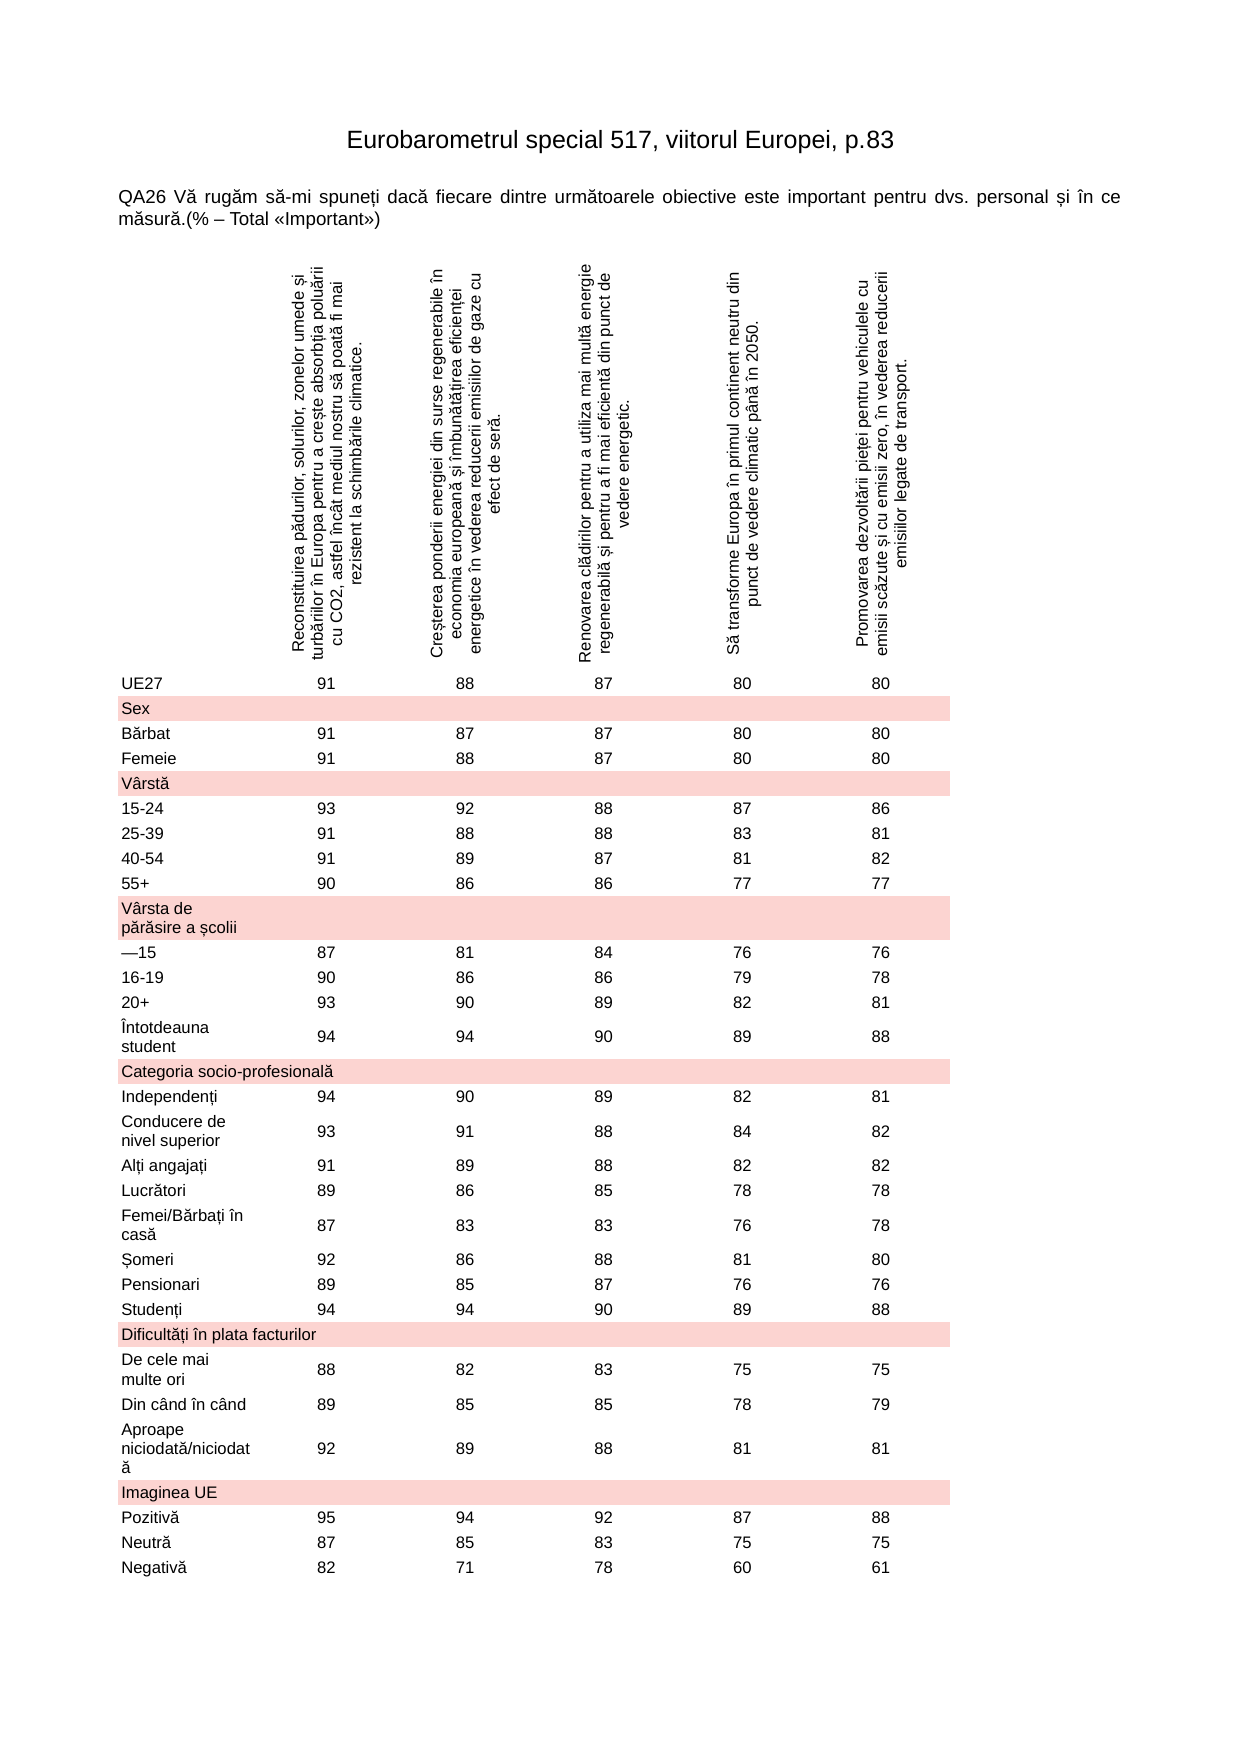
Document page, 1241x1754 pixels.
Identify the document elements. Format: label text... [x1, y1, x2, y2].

table_cell Dificultăți în plata facturilor [118, 1322, 534, 1347]
table_cell 89 [534, 990, 673, 1015]
table_cell 85 [534, 1178, 673, 1203]
table_cell 91 [257, 671, 395, 696]
table_cell De cele mai multe ori [118, 1347, 257, 1391]
table_cell Studenți [118, 1297, 257, 1322]
table_cell 55+ [118, 871, 257, 896]
table_cell 86 [395, 965, 534, 990]
table_cell 80 [811, 671, 950, 696]
table_cell 80 [673, 746, 811, 771]
table_cell 25-39 [118, 821, 257, 846]
table_header Renovarea clădirilor pentru a utiliza mai multă energie regenerabilă și pentru a fi mai eficientă din punct de vedere energetic. [534, 257, 673, 671]
table_cell [395, 696, 534, 721]
table_cell 80 [811, 1247, 950, 1272]
table_cell Șomeri [118, 1247, 257, 1272]
table_cell 75 [673, 1530, 811, 1555]
table_cell 85 [395, 1391, 534, 1416]
table_cell [395, 771, 534, 796]
table_cell 81 [811, 821, 950, 846]
table_cell Vârstă [118, 771, 257, 796]
table_cell 80 [673, 671, 811, 696]
table_cell 82 [811, 1109, 950, 1153]
table_cell 85 [395, 1272, 534, 1297]
table_cell 88 [534, 796, 673, 821]
table_cell 82 [257, 1555, 395, 1580]
table_cell 87 [534, 846, 673, 871]
table_cell 89 [257, 1178, 395, 1203]
table_cell [257, 696, 395, 721]
table_cell Sex [118, 696, 257, 721]
table_cell 89 [395, 1416, 534, 1480]
table_cell [257, 896, 395, 940]
table_cell 83 [534, 1203, 673, 1247]
table_cell 78 [811, 1178, 950, 1203]
table_cell [257, 771, 395, 796]
table_cell 90 [395, 1084, 534, 1109]
table_cell 75 [811, 1530, 950, 1555]
table_cell 87 [534, 746, 673, 771]
table_cell 82 [395, 1347, 534, 1391]
table_cell Imaginea UE [118, 1480, 257, 1505]
table_cell 92 [534, 1505, 673, 1530]
table_cell 79 [673, 965, 811, 990]
table_cell 82 [673, 1084, 811, 1109]
table_cell 86 [811, 796, 950, 821]
table_cell Pozitivă [118, 1505, 257, 1530]
table_cell 88 [395, 821, 534, 846]
table_cell 76 [811, 1272, 950, 1297]
table_cell Negativă [118, 1555, 257, 1580]
table_cell 95 [257, 1505, 395, 1530]
table_cell 87 [257, 940, 395, 965]
table_cell 90 [257, 871, 395, 896]
table_cell 82 [673, 990, 811, 1015]
table_cell Categoria socio-profesională [118, 1059, 673, 1084]
table_cell [395, 896, 534, 940]
table_cell 94 [395, 1297, 534, 1322]
table_cell 87 [673, 1505, 811, 1530]
table_cell 88 [534, 821, 673, 846]
table_cell 81 [395, 940, 534, 965]
table_cell 71 [395, 1555, 534, 1580]
table_cell 91 [257, 746, 395, 771]
table_cell 88 [811, 1297, 950, 1322]
table_cell [811, 696, 950, 721]
table_cell 90 [257, 965, 395, 990]
table_cell 89 [257, 1272, 395, 1297]
table_cell 84 [673, 1109, 811, 1153]
table_cell 86 [534, 871, 673, 896]
table_cell [811, 1322, 950, 1347]
table_cell 81 [811, 990, 950, 1015]
table_cell 90 [534, 1015, 673, 1059]
table_cell 89 [395, 846, 534, 871]
table_cell 89 [395, 1153, 534, 1178]
table_cell 81 [811, 1084, 950, 1109]
table_cell 86 [395, 1178, 534, 1203]
table_cell Independenți [118, 1084, 257, 1109]
table_cell [811, 771, 950, 796]
table_cell 92 [257, 1247, 395, 1272]
table_cell Lucrători [118, 1178, 257, 1203]
table_cell Femeie [118, 746, 257, 771]
table_cell 78 [673, 1391, 811, 1416]
table_cell 83 [534, 1347, 673, 1391]
table_cell 78 [534, 1555, 673, 1580]
table_cell 80 [811, 721, 950, 746]
table_cell —15 [118, 940, 257, 965]
table_cell 88 [395, 746, 534, 771]
table_cell 85 [395, 1530, 534, 1555]
table_cell Conducere de nivel superior [118, 1109, 257, 1153]
table_cell 81 [673, 846, 811, 871]
table_cell [534, 1322, 673, 1347]
table_cell 82 [811, 846, 950, 871]
table_cell 93 [257, 990, 395, 1015]
table_cell 87 [534, 1272, 673, 1297]
table_cell 88 [257, 1347, 395, 1391]
table_cell 77 [673, 871, 811, 896]
table_cell 94 [257, 1084, 395, 1109]
table_header Promovarea dezvoltării pieței pentru vehiculele cu emisii scăzute și cu emisii zero, în vederea reducerii emisiilor legate de transport. [811, 257, 950, 671]
table_cell 88 [811, 1505, 950, 1530]
table_cell 91 [257, 1153, 395, 1178]
table_cell 86 [395, 1247, 534, 1272]
table_cell 81 [811, 1416, 950, 1480]
table_cell Vârsta de părăsire a școlii [118, 896, 257, 940]
table_header Reconstituirea pădurilor, solurilor, zonelor umede și turbăriilor în Europa pentru a crește absorbția poluării cu CO2, astfel încât mediul nostru să poată fi mai rezistent la schimbările climatice. [257, 257, 395, 671]
table_header Să transforme Europa în primul continent neutru din punct de vedere climatic până în 2050. [673, 257, 811, 671]
table_cell 90 [395, 990, 534, 1015]
table_cell 91 [257, 821, 395, 846]
table_cell [811, 896, 950, 940]
table_cell [673, 1322, 811, 1347]
table_cell 79 [811, 1391, 950, 1416]
table_cell 91 [257, 721, 395, 746]
table_cell 91 [257, 846, 395, 871]
table_cell 90 [534, 1297, 673, 1322]
table_cell Neutră [118, 1530, 257, 1555]
table_cell [811, 1480, 950, 1505]
table_cell 89 [257, 1391, 395, 1416]
table_cell [534, 896, 673, 940]
table_cell 87 [534, 721, 673, 746]
table_cell 91 [395, 1109, 534, 1153]
table_cell [395, 1480, 534, 1505]
table_cell 88 [534, 1109, 673, 1153]
table_cell 85 [534, 1391, 673, 1416]
table_cell 82 [811, 1153, 950, 1178]
table_cell Bărbat [118, 721, 257, 746]
table_cell 86 [534, 965, 673, 990]
table_cell 92 [257, 1416, 395, 1480]
table_cell 20+ [118, 990, 257, 1015]
table_cell 80 [673, 721, 811, 746]
table_cell 89 [534, 1084, 673, 1109]
table_cell 84 [534, 940, 673, 965]
table_cell [534, 771, 673, 796]
table_cell 87 [673, 796, 811, 821]
table_cell 16-19 [118, 965, 257, 990]
table_cell 75 [673, 1347, 811, 1391]
table_cell Aproape niciodată/niciodată [118, 1416, 257, 1480]
table_cell 94 [257, 1015, 395, 1059]
table_cell [534, 1480, 673, 1505]
table_cell 88 [811, 1015, 950, 1059]
table_cell 86 [395, 871, 534, 896]
table_cell 60 [673, 1555, 811, 1580]
table_cell 76 [673, 940, 811, 965]
table_cell Întotdeauna student [118, 1015, 257, 1059]
table_cell [673, 896, 811, 940]
table_cell 87 [257, 1203, 395, 1247]
table_cell [811, 1059, 950, 1084]
table_cell 93 [257, 796, 395, 821]
table_cell UE27 [118, 671, 257, 696]
table_cell 76 [673, 1272, 811, 1297]
table_cell 76 [811, 940, 950, 965]
table_cell 82 [673, 1153, 811, 1178]
table_cell 81 [673, 1247, 811, 1272]
table_cell 88 [534, 1153, 673, 1178]
table_cell Din când în când [118, 1391, 257, 1416]
table_cell 78 [811, 1203, 950, 1247]
table_cell 83 [673, 821, 811, 846]
table_cell 77 [811, 871, 950, 896]
table_cell 94 [395, 1015, 534, 1059]
table_cell 94 [257, 1297, 395, 1322]
table_cell [673, 1059, 811, 1084]
table_cell Alți angajați [118, 1153, 257, 1178]
table_cell 78 [673, 1178, 811, 1203]
table_cell [257, 1480, 395, 1505]
table_cell 80 [811, 746, 950, 771]
table_cell 40-54 [118, 846, 257, 871]
table_cell 88 [534, 1416, 673, 1480]
table_cell [673, 1480, 811, 1505]
text QA26 Vă rugăm să-mi spuneți dacă fiecare dintre următoarele obiective este important pentru dvs. personal și în ce măsură.(% – Total «Important») [118, 186, 1122, 229]
table_cell 87 [534, 671, 673, 696]
table_cell 94 [395, 1505, 534, 1530]
table_cell 93 [257, 1109, 395, 1153]
table_cell 83 [534, 1530, 673, 1555]
table_cell 76 [673, 1203, 811, 1247]
table_cell 81 [673, 1416, 811, 1480]
table_cell [534, 696, 673, 721]
table_cell 87 [395, 721, 534, 746]
table_cell 88 [534, 1247, 673, 1272]
table_cell 15-24 [118, 796, 257, 821]
table_cell 89 [673, 1015, 811, 1059]
table_cell [673, 771, 811, 796]
table_cell 88 [395, 671, 534, 696]
table_cell [673, 696, 811, 721]
table_cell 78 [811, 965, 950, 990]
table_cell Pensionari [118, 1272, 257, 1297]
table_cell 61 [811, 1555, 950, 1580]
table_cell 87 [257, 1530, 395, 1555]
table_header Creșterea ponderii energiei din surse regenerabile în economia europeană și îmbunătățirea eficienței energetice în vederea reducerii emisiilor de gaze cu efect de seră. [395, 257, 534, 671]
table_cell 89 [673, 1297, 811, 1322]
table_cell 75 [811, 1347, 950, 1391]
table_header [118, 257, 257, 671]
table_cell 83 [395, 1203, 534, 1247]
table_cell 92 [395, 796, 534, 821]
table_cell Femei/Bărbați în casă [118, 1203, 257, 1247]
